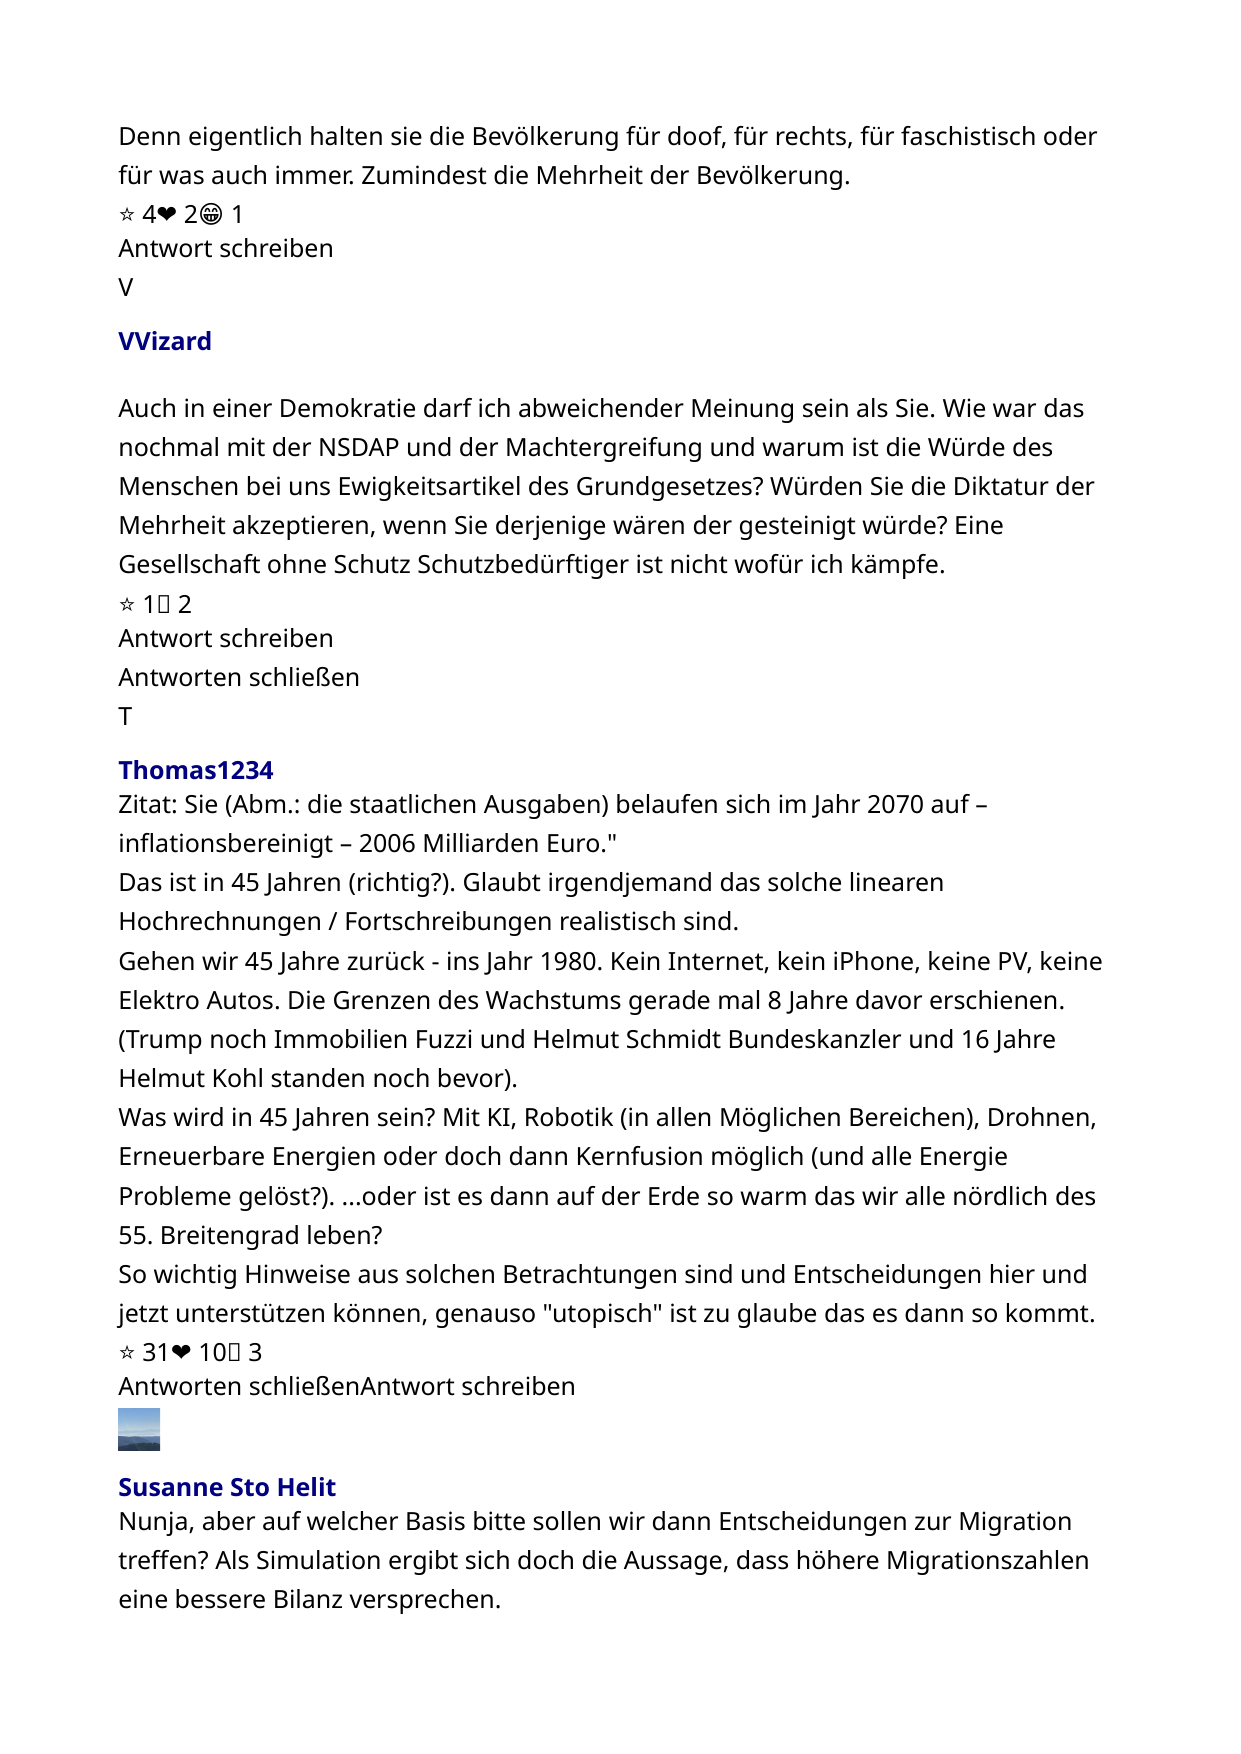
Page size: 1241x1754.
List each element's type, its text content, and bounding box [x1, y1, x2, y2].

text V [118, 270, 1122, 304]
text So wichtig Hinweise aus solchen Betrachtungen sind und Entscheidungen hier und jetzt unterstützen können, genauso "utopisch" ist zu glaube das es dann so kommt. [118, 1257, 1122, 1330]
text ⭐️ 4❤️ 2😁 1 [118, 196, 1122, 231]
text Zitat: Sie (Abm.: die staatlichen Ausgaben) belaufen sich im Jahr 2070 auf – inflationsbereinigt – 2006 Milliarden Euro." [118, 787, 1122, 860]
subtitle VVizard [118, 323, 1122, 357]
text Auch in einer Demokratie darf ich abweichender Meinung sein als Sie. Wie war das nochmal mit der NSDAP und der Machtergreifung und warum ist die Würde des Menschen bei uns Ewigkeitsartikel des Grundgesetzes? Würden Sie die Diktatur der Mehrheit akzeptieren, wenn Sie derjenige wären der gesteinigt würde? Eine Gesellschaft ohne Schutz Schutzbedürftiger ist nicht wofür ich kämpfe. [118, 391, 1122, 581]
text Nunja, aber auf welcher Basis bitte sollen wir dann Entscheidungen zur Migration treffen? Als Simulation ergibt sich doch die Aussage, dass höhere Migrationszahlen eine bessere Bilanz versprechen. [118, 1503, 1122, 1616]
text Denn eigentlich halten sie die Bevölkerung für doof, für rechts, für faschistisch oder für was auch immer. Zumindest die Mehrheit der Bevölkerung. [118, 118, 1122, 191]
text Das ist in 45 Jahren (richtig?). Glaubt irgendjemand das solche linearen Hochrechnungen / Fortschreibungen realistisch sind. [118, 865, 1122, 938]
picture [118, 1408, 161, 1451]
text Was wird in 45 Jahren sein? Mit KI, Robotik (in allen Möglichen Bereichen), Drohnen, Erneuerbare Energien oder doch dann Kernfusion möglich (und alle Energie Probleme gelöst?). ...oder ist es dann auf der Erde so warm das wir alle nördlich des 55. Breitengrad leben? [118, 1100, 1122, 1251]
text Gehen wir 45 Jahre zurück - ins Jahr 1980. Kein Internet, kein iPhone, keine PV, keine Elektro Autos. Die Grenzen des Wachstums gerade mal 8 Jahre davor erschienen. (Trump noch Immobilien Fuzzi und Helmut Schmidt Bundeskanzler und 16 Jahre Helmut Kohl standen noch bevor). [118, 943, 1122, 1095]
text ⭐️ 1🙁 2 [118, 586, 1122, 620]
subtitle Thomas1234 [118, 752, 1122, 787]
text Antworten schließenAntwort schreiben [118, 1369, 1122, 1403]
text Antwort schreiben [118, 231, 1122, 264]
text Antwort schreiben [118, 620, 1122, 654]
subtitle Susanne Sto Helit [118, 1469, 1122, 1503]
text ⭐️ 31❤️ 10🤨 3 [118, 1335, 1122, 1369]
text Antworten schließen [118, 659, 1122, 694]
text T [118, 699, 1122, 733]
